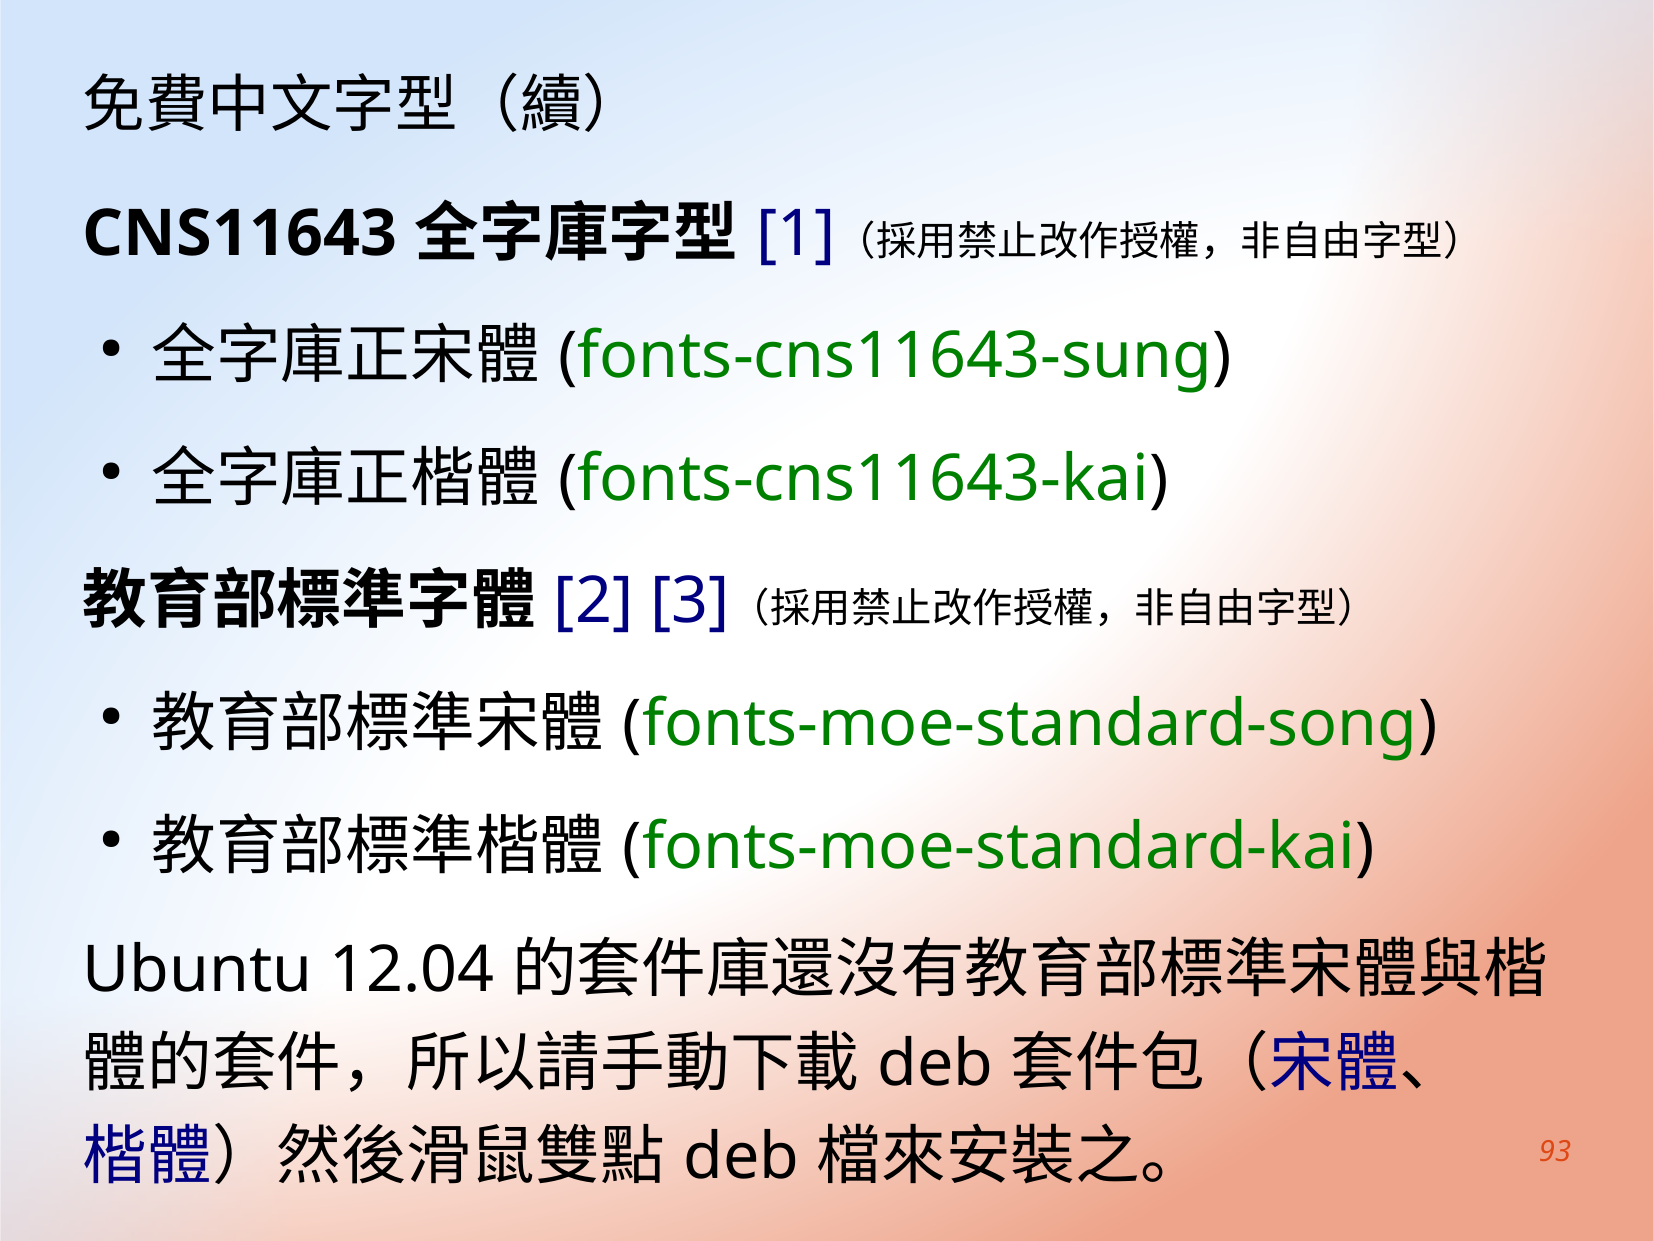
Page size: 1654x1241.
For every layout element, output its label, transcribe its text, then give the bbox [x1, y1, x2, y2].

title 免費中文字型（續） [82, 49, 1571, 151]
picture [0, 0, 1654, 1241]
list CNS11643全字庫字型[1]（採用禁止改作授權，非自由字型） 全字庫正宋體(fonts-cns11643-sung) 全字庫正楷體(fonts-cns11643-kai) 教育部標準字體[2] [3]（採用禁止改作授權，非自由字型） 教育部標準宋體(fonts-moe-standard-song) 教育部標準楷體(fonts-moe-standard-kai) Ubuntu 12.04的套件庫還沒有教育部標準宋體與楷體的套件，所以請手動下載deb套件包（宋體、楷體）然後滑鼠雙點deb檔來安裝之。 [82, 180, 1571, 1201]
